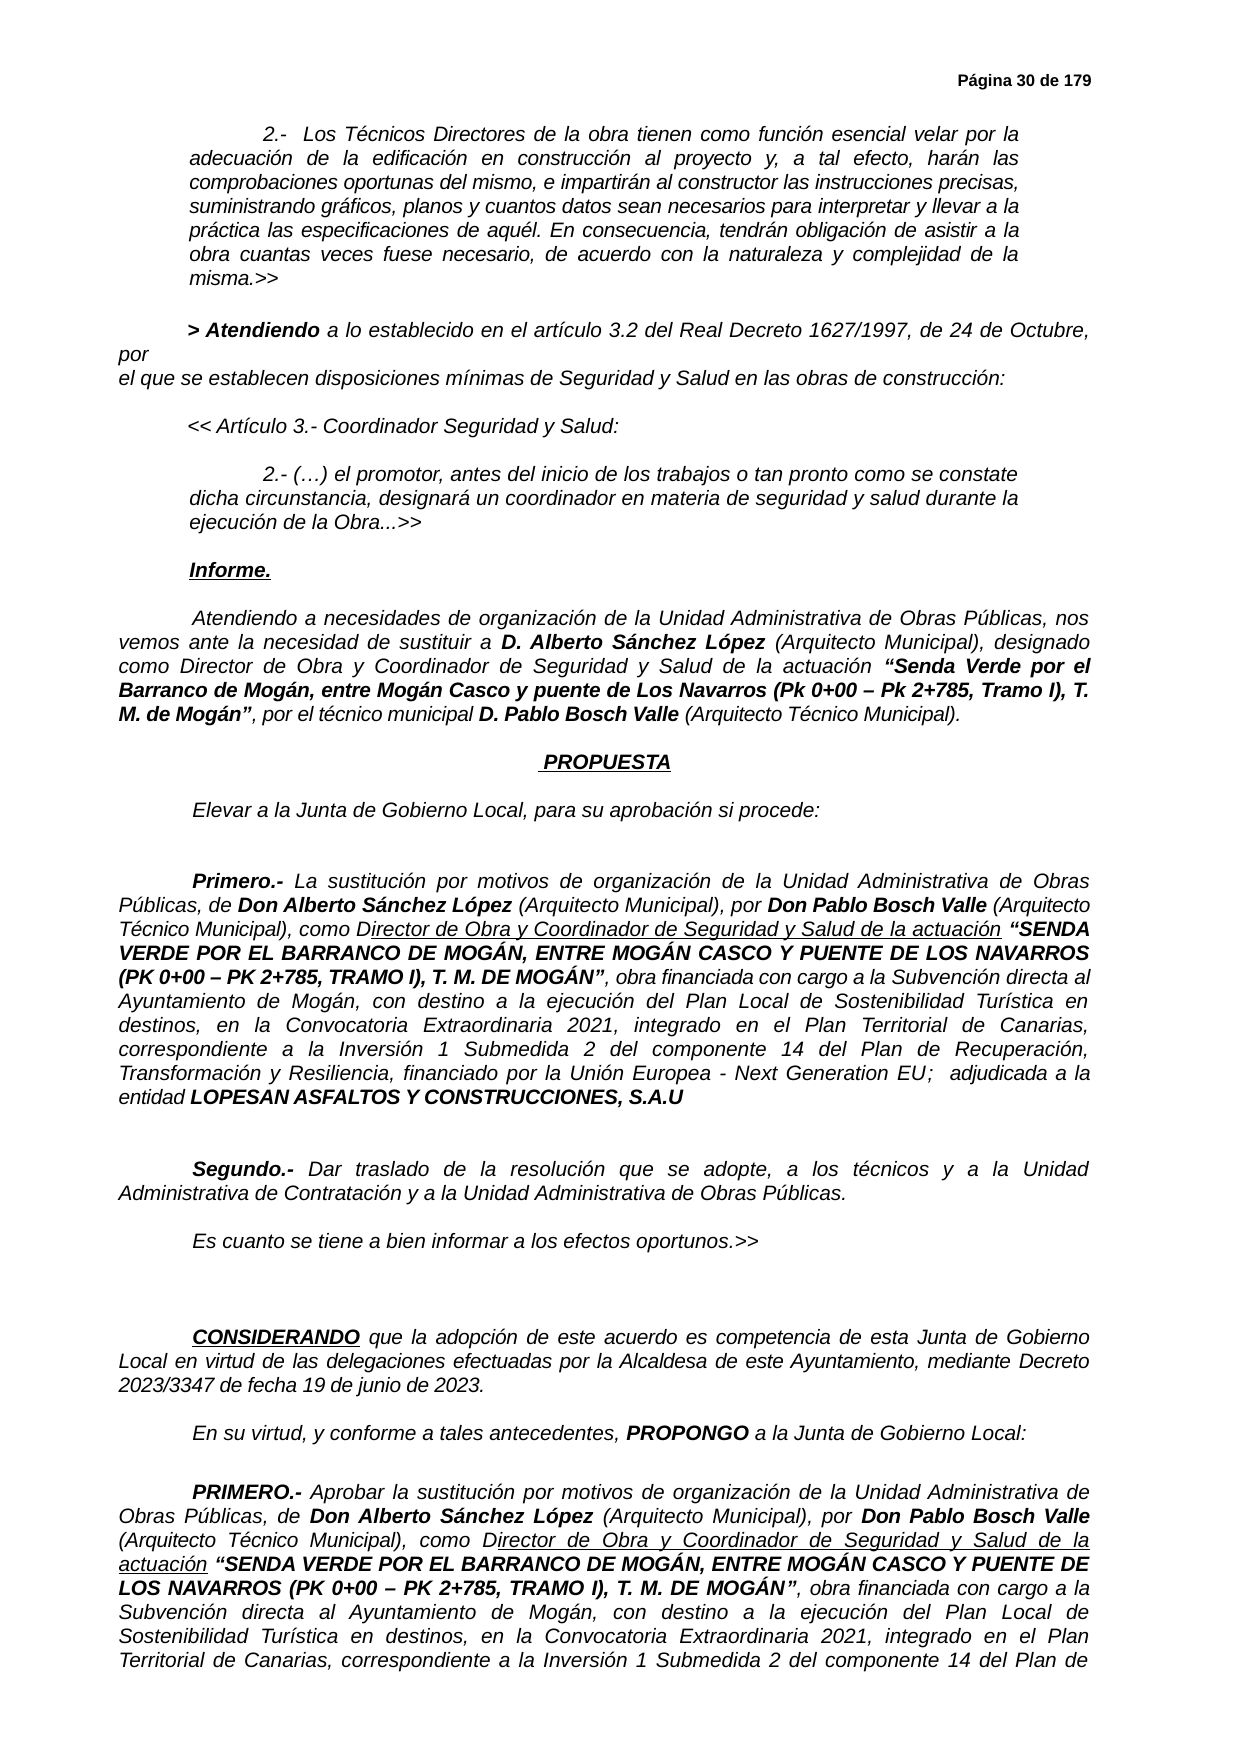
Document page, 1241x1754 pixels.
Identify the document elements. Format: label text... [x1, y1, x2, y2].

text << Artículo 3.- Coordinador Seguridad y Salud: [118, 414, 1092, 438]
text > Atendiendo a lo establecido en el artículo 3.2 del Real Decreto 1627/1997, de 24 de Octubre, por [118, 318, 1092, 366]
text Informe. [189, 558, 1022, 582]
text PRIMERO.- Aprobar la sustitución por motivos de organización de la Unidad Administrativa de Obras Públicas, de Don Alberto Sánchez López (Arquitecto Municipal), por Don Pablo Bosch Valle (Arquitecto Técnico Municipal), como Director de Obra y Coordinador de Seguridad y Salud de la actuación “SENDA VERDE POR EL BARRANCO DE MOGÁN, ENTRE MOGÁN CASCO Y PUENTE DE LOS NAVARROS (PK 0+00 – PK 2+785, TRAMO I), T. M. DE MOGÁN”, obra financiada con cargo a la Subvención directa al Ayuntamiento de Mogán, con destino a la ejecución del Plan Local de Sostenibilidad Turística en destinos, en la Convocatoria Extraordinaria 2021, integrado en el Plan Territorial de Canarias, correspondiente a la Inversión 1 Submedida 2 del componente 14 del Plan de [118, 1480, 1092, 1672]
text Segundo.- Dar traslado de la resolución que se adopte, a los técnicos y a la Unidad Administrativa de Contratación y a la Unidad Administrativa de Obras Públicas. [118, 1157, 1092, 1205]
text Es cuanto se tiene a bien informar a los efectos oportunos.>> [118, 1229, 1092, 1253]
text 2.- (…) el promotor, antes del inicio de los trabajos o tan pronto como se constate dicha circunstancia, designará un coordinador en materia de seguridad y salud durante la ejecución de la Obra...>> [189, 462, 1022, 534]
text PROPUESTA [118, 749, 1092, 773]
text Atendiendo a necesidades de organización de la Unidad Administrativa de Obras Públicas, nos vemos ante la necesidad de sustituir a D. Alberto Sánchez López (Arquitecto Municipal), designado como Director de Obra y Coordinador de Seguridad y Salud de la actuación “Senda Verde por el Barranco de Mogán, entre Mogán Casco y puente de Los Navarros (Pk 0+00 – Pk 2+785, Tramo I), T. M. de Mogán”, por el técnico municipal D. Pablo Bosch Valle (Arquitecto Técnico Municipal). [118, 606, 1092, 726]
text 2.- Los Técnicos Directores de la obra tienen como función esencial velar por la adecuación de la edificación en construcción al proyecto y, a tal efecto, harán las comprobaciones oportunas del mismo, e impartirán al constructor las instrucciones precisas, suministrando gráficos, planos y cuantos datos sean necesarios para interpretar y llevar a la práctica las especificaciones de aquél. En consecuencia, tendrán obligación de asistir a la obra cuantas veces fuese necesario, de acuerdo con la naturaleza y complejidad de la misma.>> [189, 122, 1022, 290]
text Primero.- La sustitución por motivos de organización de la Unidad Administrativa de Obras Públicas, de Don Alberto Sánchez López (Arquitecto Municipal), por Don Pablo Bosch Valle (Arquitecto Técnico Municipal), como Director de Obra y Coordinador de Seguridad y Salud de la actuación “SENDA VERDE POR EL BARRANCO DE MOGÁN, ENTRE MOGÁN CASCO Y PUENTE DE LOS NAVARROS (PK 0+00 – PK 2+785, TRAMO I), T. M. DE MOGÁN”, obra financiada con cargo a la Subvención directa al Ayuntamiento de Mogán, con destino a la ejecución del Plan Local de Sostenibilidad Turística en destinos, en la Convocatoria Extraordinaria 2021, integrado en el Plan Territorial de Canarias, correspondiente a la Inversión 1 Submedida 2 del componente 14 del Plan de Recuperación, Transformación y Resiliencia, financiado por la Unión Europea - Next Generation EU; adjudicada a la entidad LOPESAN ASFALTOS Y CONSTRUCCIONES, S.A.U [118, 869, 1092, 1109]
text CONSIDERANDO que la adopción de este acuerdo es competencia de esta Junta de Gobierno Local en virtud de las delegaciones efectuadas por la Alcaldesa de este Ayuntamiento, mediante Decreto 2023/3347 de fecha 19 de junio de 2023. [118, 1324, 1092, 1396]
text el que se establecen disposiciones mínimas de Seguridad y Salud en las obras de construcción: [118, 366, 1092, 390]
text Elevar a la Junta de Gobierno Local, para su aprobación si procede: [118, 797, 1092, 821]
text En su virtud, y conforme a tales antecedentes, PROPONGO a la Junta de Gobierno Local: [118, 1420, 1092, 1444]
